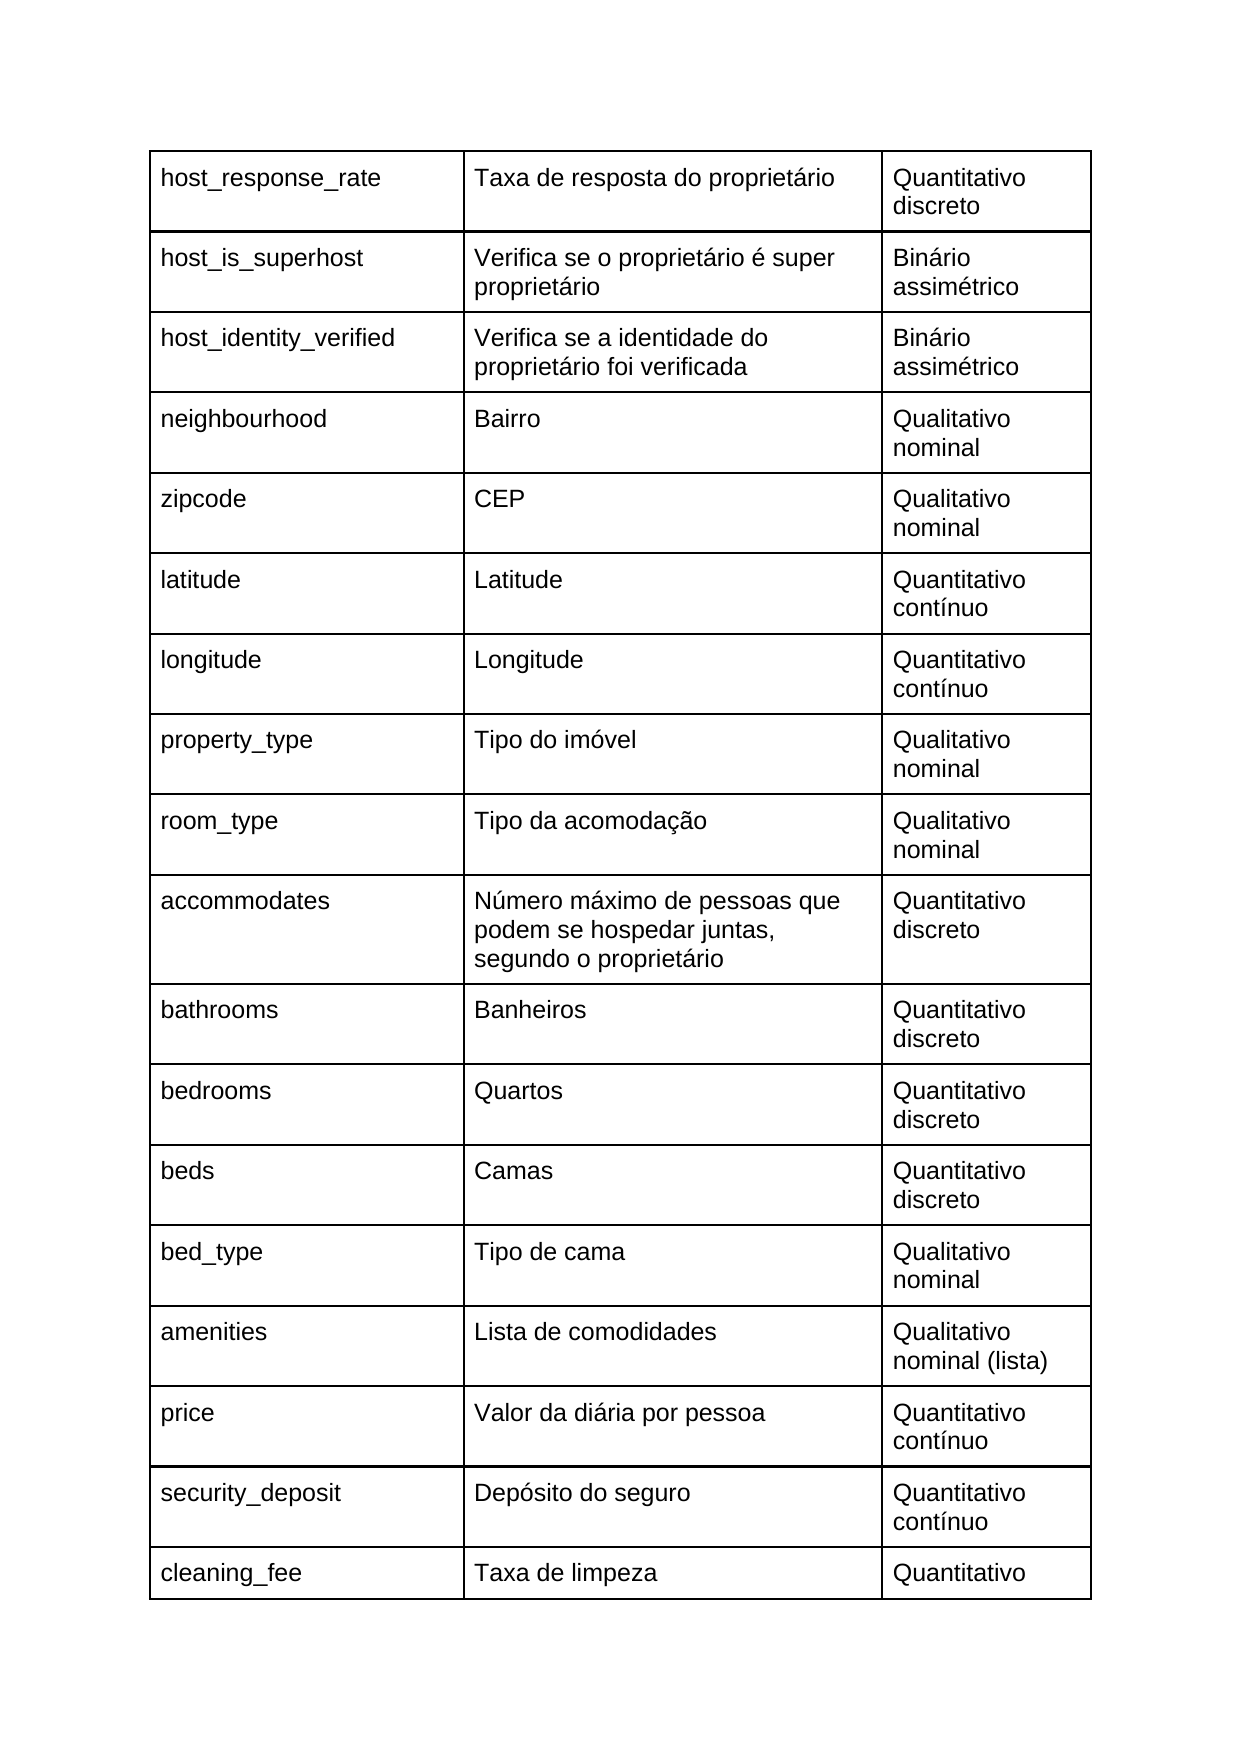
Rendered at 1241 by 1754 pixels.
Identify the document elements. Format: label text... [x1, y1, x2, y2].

table_cell bed_type [151, 1226, 463, 1304]
table_cell Quantitativo discreto [883, 1146, 1090, 1224]
table_cell neighbourhood [151, 393, 463, 472]
table_cell beds [151, 1146, 463, 1224]
table_cell room_type [151, 795, 463, 874]
table_cell property_type [151, 715, 463, 793]
table_cell accommodates [151, 876, 463, 983]
table_cell longitude [151, 635, 463, 713]
table_cell Qualitativo nominal [883, 474, 1090, 552]
table_cell Qualitativo nominal [883, 1226, 1090, 1304]
table_cell Bairro [465, 393, 881, 472]
table_cell Binário assimétrico [883, 313, 1090, 391]
table_cell Qualitativo nominal (lista) [883, 1307, 1090, 1385]
table_cell Latitude [465, 554, 881, 632]
table_cell Binário assimétrico [883, 233, 1090, 311]
table_cell Camas [465, 1146, 881, 1224]
table_cell bathrooms [151, 985, 463, 1063]
table_cell Valor da diária por pessoa [465, 1387, 881, 1465]
table_cell Taxa de limpeza [465, 1548, 881, 1597]
table_cell Quantitativo discreto [883, 152, 1090, 230]
table_cell Qualitativo nominal [883, 393, 1090, 472]
table_cell Taxa de resposta do proprietário [465, 152, 881, 230]
table_cell Longitude [465, 635, 881, 713]
table_cell Tipo da acomodação [465, 795, 881, 874]
table_cell Número máximo de pessoas que podem se hospedar juntas, segundo o proprietário [465, 876, 881, 983]
table_cell bedrooms [151, 1065, 463, 1144]
table_cell host_is_superhost [151, 233, 463, 311]
table_cell Quantitativo discreto [883, 876, 1090, 983]
table_cell CEP [465, 474, 881, 552]
table_cell price [151, 1387, 463, 1465]
table_cell Quantitativo contínuo [883, 635, 1090, 713]
table_cell Lista de comodidades [465, 1307, 881, 1385]
table_cell Verifica se a identidade do proprietário foi verificada [465, 313, 881, 391]
table_cell Quantitativo contínuo [883, 1387, 1090, 1465]
table_cell Quantitativo discreto [883, 1065, 1090, 1144]
table_cell Quantitativo discreto [883, 985, 1090, 1063]
table_cell Qualitativo nominal [883, 795, 1090, 874]
table_cell host_response_rate [151, 152, 463, 230]
table_cell Quantitativo contínuo [883, 1468, 1090, 1546]
table_cell Quartos [465, 1065, 881, 1144]
table_cell Qualitativo nominal [883, 715, 1090, 793]
table_cell cleaning_fee [151, 1548, 463, 1597]
table_cell latitude [151, 554, 463, 632]
table_cell security_deposit [151, 1468, 463, 1546]
table_cell Tipo do imóvel [465, 715, 881, 793]
table_cell Quantitativo [883, 1548, 1090, 1597]
table_cell amenities [151, 1307, 463, 1385]
table_cell Quantitativo contínuo [883, 554, 1090, 632]
table_cell Verifica se o proprietário é super proprietário [465, 233, 881, 311]
table_cell host_identity_verified [151, 313, 463, 391]
table_cell zipcode [151, 474, 463, 552]
table_cell Depósito do seguro [465, 1468, 881, 1546]
table_cell Tipo de cama [465, 1226, 881, 1304]
table_cell Banheiros [465, 985, 881, 1063]
